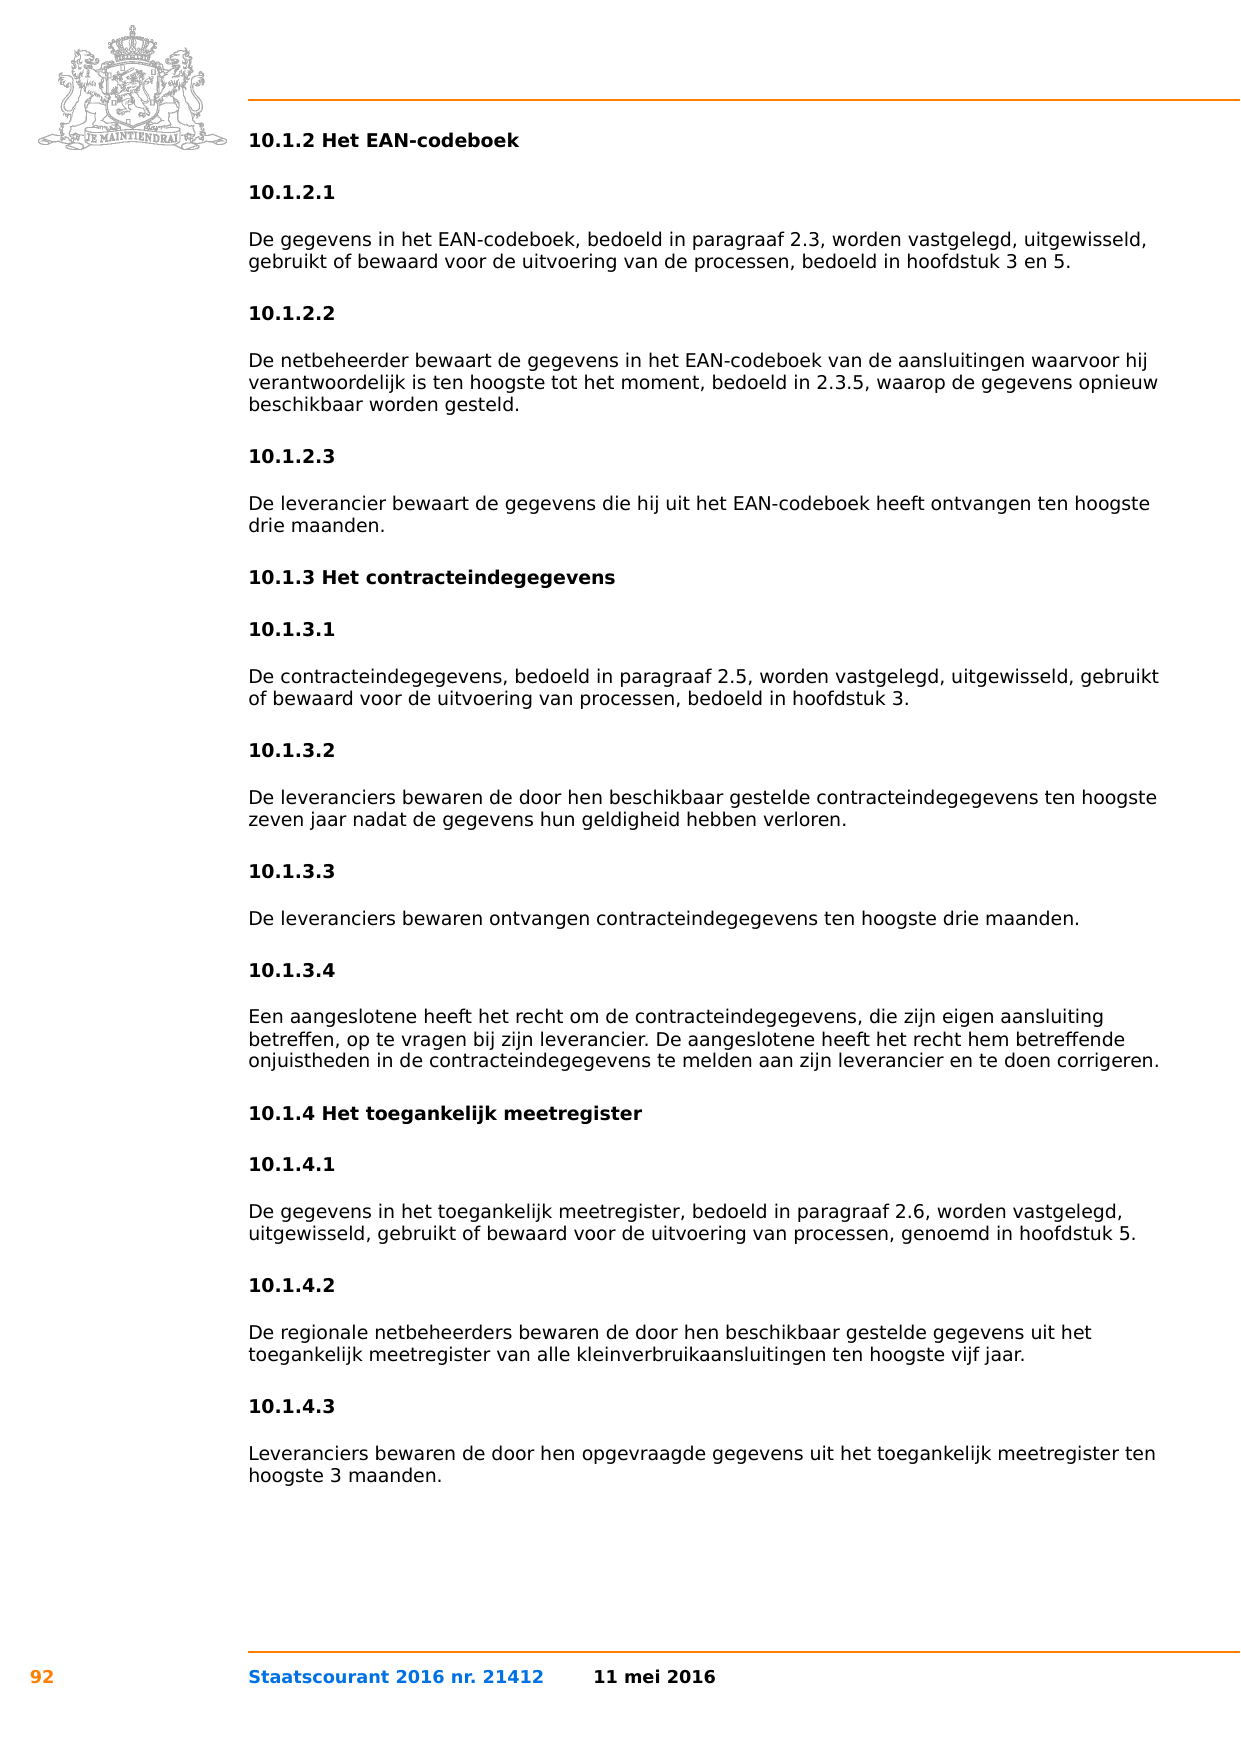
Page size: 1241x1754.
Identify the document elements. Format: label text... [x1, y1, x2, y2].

subtitle 10.1.4.2 [248, 1275, 1163, 1297]
subtitle 10.1.3.2 [248, 739, 1163, 762]
subtitle 10.1.4.3 [248, 1396, 1163, 1418]
subtitle 10.1.2.1 [248, 182, 1163, 204]
subtitle 10.1.2 Het EAN-codeboek [248, 130, 1163, 152]
text De gegevens in het EAN-codeboek, bedoeld in paragraaf 2.3, worden vastgelegd, uitgewisseld, gebruikt of bewaard voor de uitvoering van de processen, bedoeld in hoofdstuk 3 en 5. [248, 229, 1163, 273]
subtitle 10.1.2.3 [248, 446, 1163, 468]
text Een aangeslotene heeft het recht om de contracteindegegevens, die zijn eigen aansluiting betreffen, op te vragen bij zijn leverancier. De aangeslotene heeft het recht hem betreffende onjuistheden in de contracteindegegevens te melden aan zijn leverancier en te doen corrigeren. [248, 1006, 1163, 1072]
text De regionale netbeheerders bewaren de door hen beschikbaar gestelde gegevens uit het toegankelijk meetregister van alle kleinverbruikaansluitingen ten hoogste vijf jaar. [248, 1322, 1163, 1366]
picture [38, 25, 227, 150]
subtitle 10.1.4 Het toegankelijk meetregister [248, 1102, 1163, 1124]
text De contracteindegegevens, bedoeld in paragraaf 2.5, worden vastgelegd, uitgewisseld, gebruikt of bewaard voor de uitvoering van processen, bedoeld in hoofdstuk 3. [248, 666, 1163, 709]
text Leveranciers bewaren de door hen opgevraagde gegevens uit het toegankelijk meetregister ten hoogste 3 maanden. [248, 1443, 1163, 1487]
text De leverancier bewaart de gegevens die hij uit het EAN-codeboek heeft ontvangen ten hoogste drie maanden. [248, 493, 1163, 537]
subtitle 10.1.3.1 [248, 619, 1163, 641]
subtitle 10.1.3 Het contracteindegegevens [248, 567, 1163, 589]
subtitle 10.1.3.4 [248, 959, 1163, 981]
text De leveranciers bewaren de door hen beschikbaar gestelde contracteindegegevens ten hoogste zeven jaar nadat de gegevens hun geldigheid hebben verloren. [248, 787, 1163, 831]
text De leveranciers bewaren ontvangen contracteindegegevens ten hoogste drie maanden. [248, 907, 1163, 929]
subtitle 10.1.3.3 [248, 861, 1163, 882]
subtitle 10.1.4.1 [248, 1154, 1163, 1176]
text De gegevens in het toegankelijk meetregister, bedoeld in paragraaf 2.6, worden vastgelegd, uitgewisseld, gebruikt of bewaard voor de uitvoering van processen, genoemd in hoofdstuk 5. [248, 1201, 1163, 1245]
text De netbeheerder bewaart de gegevens in het EAN-codeboek van de aansluitingen waarvoor hij verantwoordelijk is ten hoogste tot het moment, bedoeld in 2.3.5, waarop de gegevens opnieuw beschikbaar worden gesteld. [248, 350, 1163, 416]
subtitle 10.1.2.2 [248, 303, 1163, 325]
